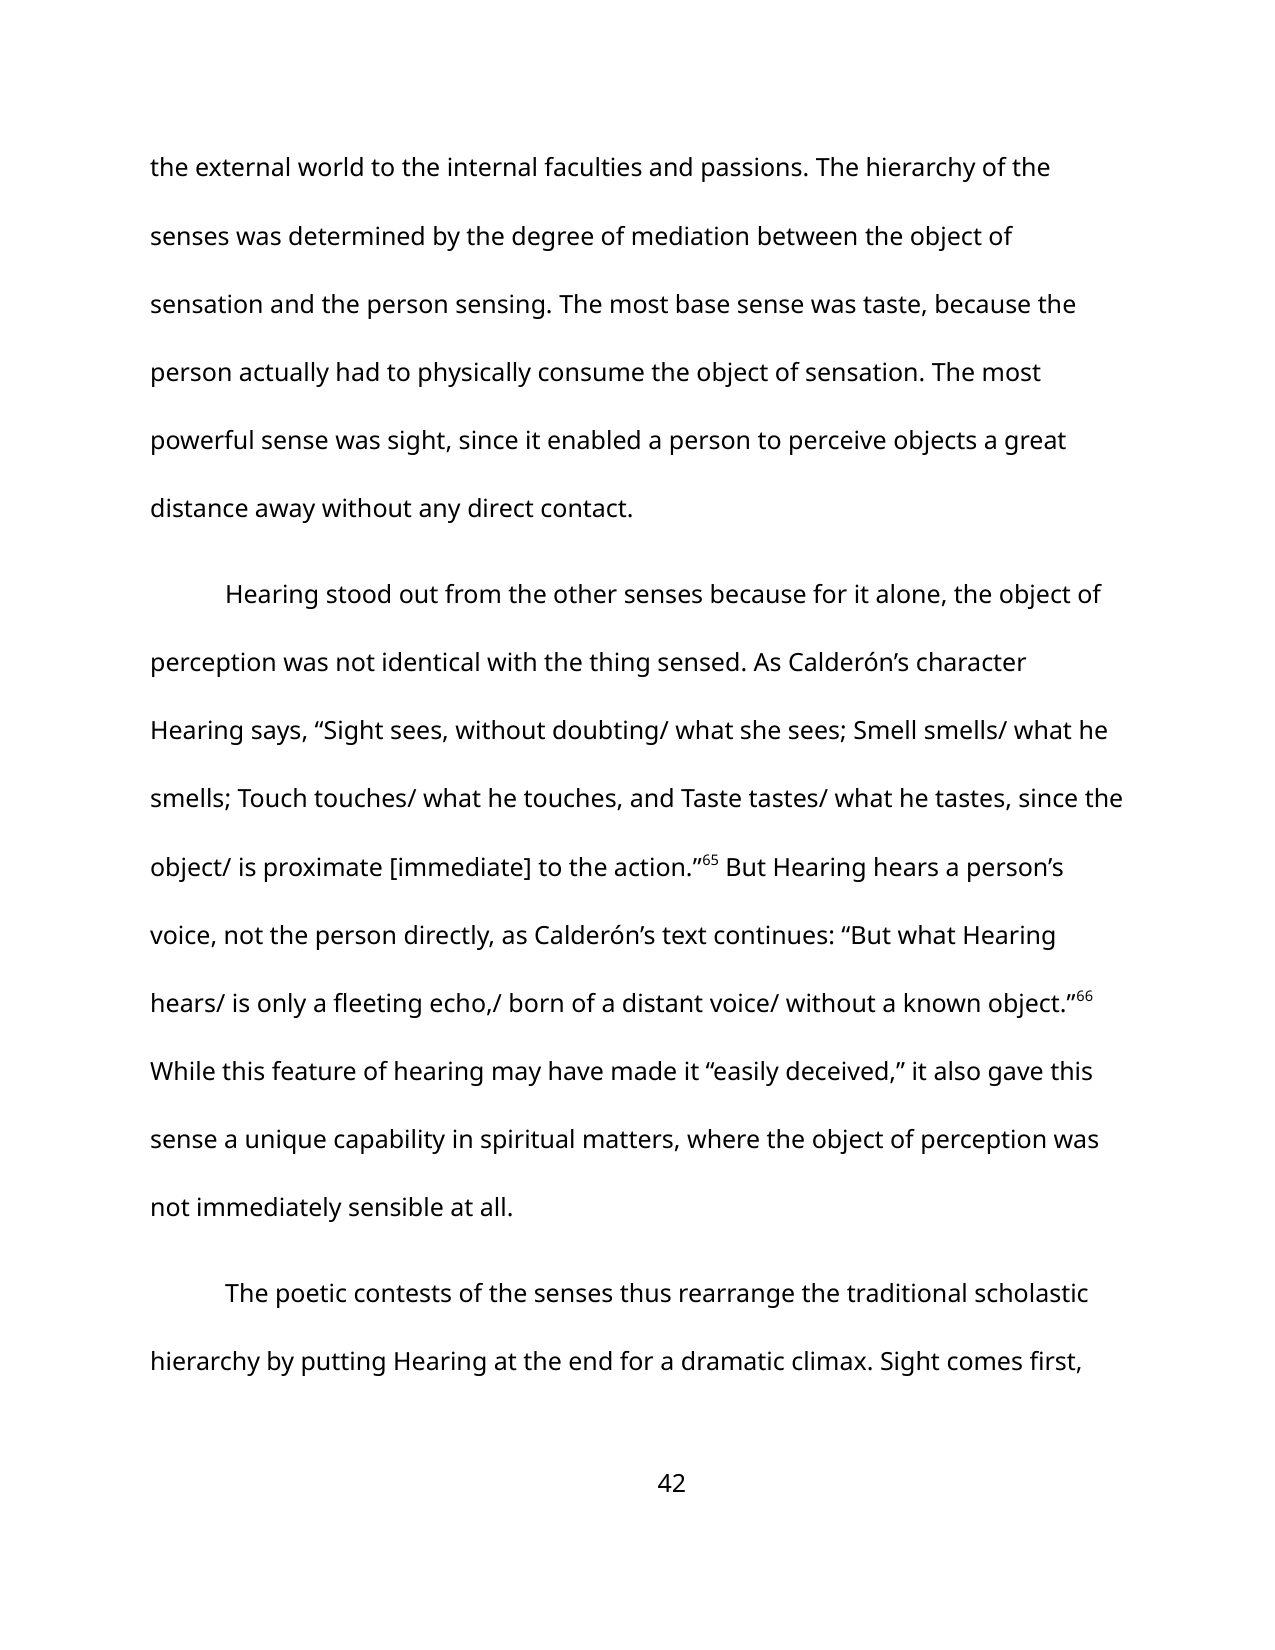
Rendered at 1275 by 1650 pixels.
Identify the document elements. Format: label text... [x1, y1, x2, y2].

text Hearing stood out from the other senses because for it alone, the object of perception was not identical with the thing sensed. As Calderón’s character Hearing says, “Sight sees, without doubting/ what she sees; Smell smells/ what he smells; Touch touches/ what he touches, and Taste tastes/ what he tastes, since the object/ is proximate [immediate] to the action.” But Hearing hears a person’s voice, not the person directly, as Calderón’s text continues: “But what Hearing hears/ is only a fleeting echo,/ born of a distant voice/ without a known object.” While this feature of hearing may have made it “easily deceived,” it also gave this sense a unique capability in spiritual matters, where the object of perception was not immediately sensible at all. [150, 577, 1125, 1224]
text The poetic contests of the senses thus rearrange the traditional scholastic hierarchy by putting Hearing at the end for a dramatic climax. Sight comes first, [150, 1276, 1125, 1378]
text the external world to the internal faculties and passions. The hierarchy of the senses was determined by the degree of mediation between the object of sensation and the person sensing. The most base sense was taste, because the person actually had to physically consume the object of sensation. The most powerful sense was sight, since it enabled a person to perceive objects a great distance away without any direct contact. [150, 150, 1125, 525]
